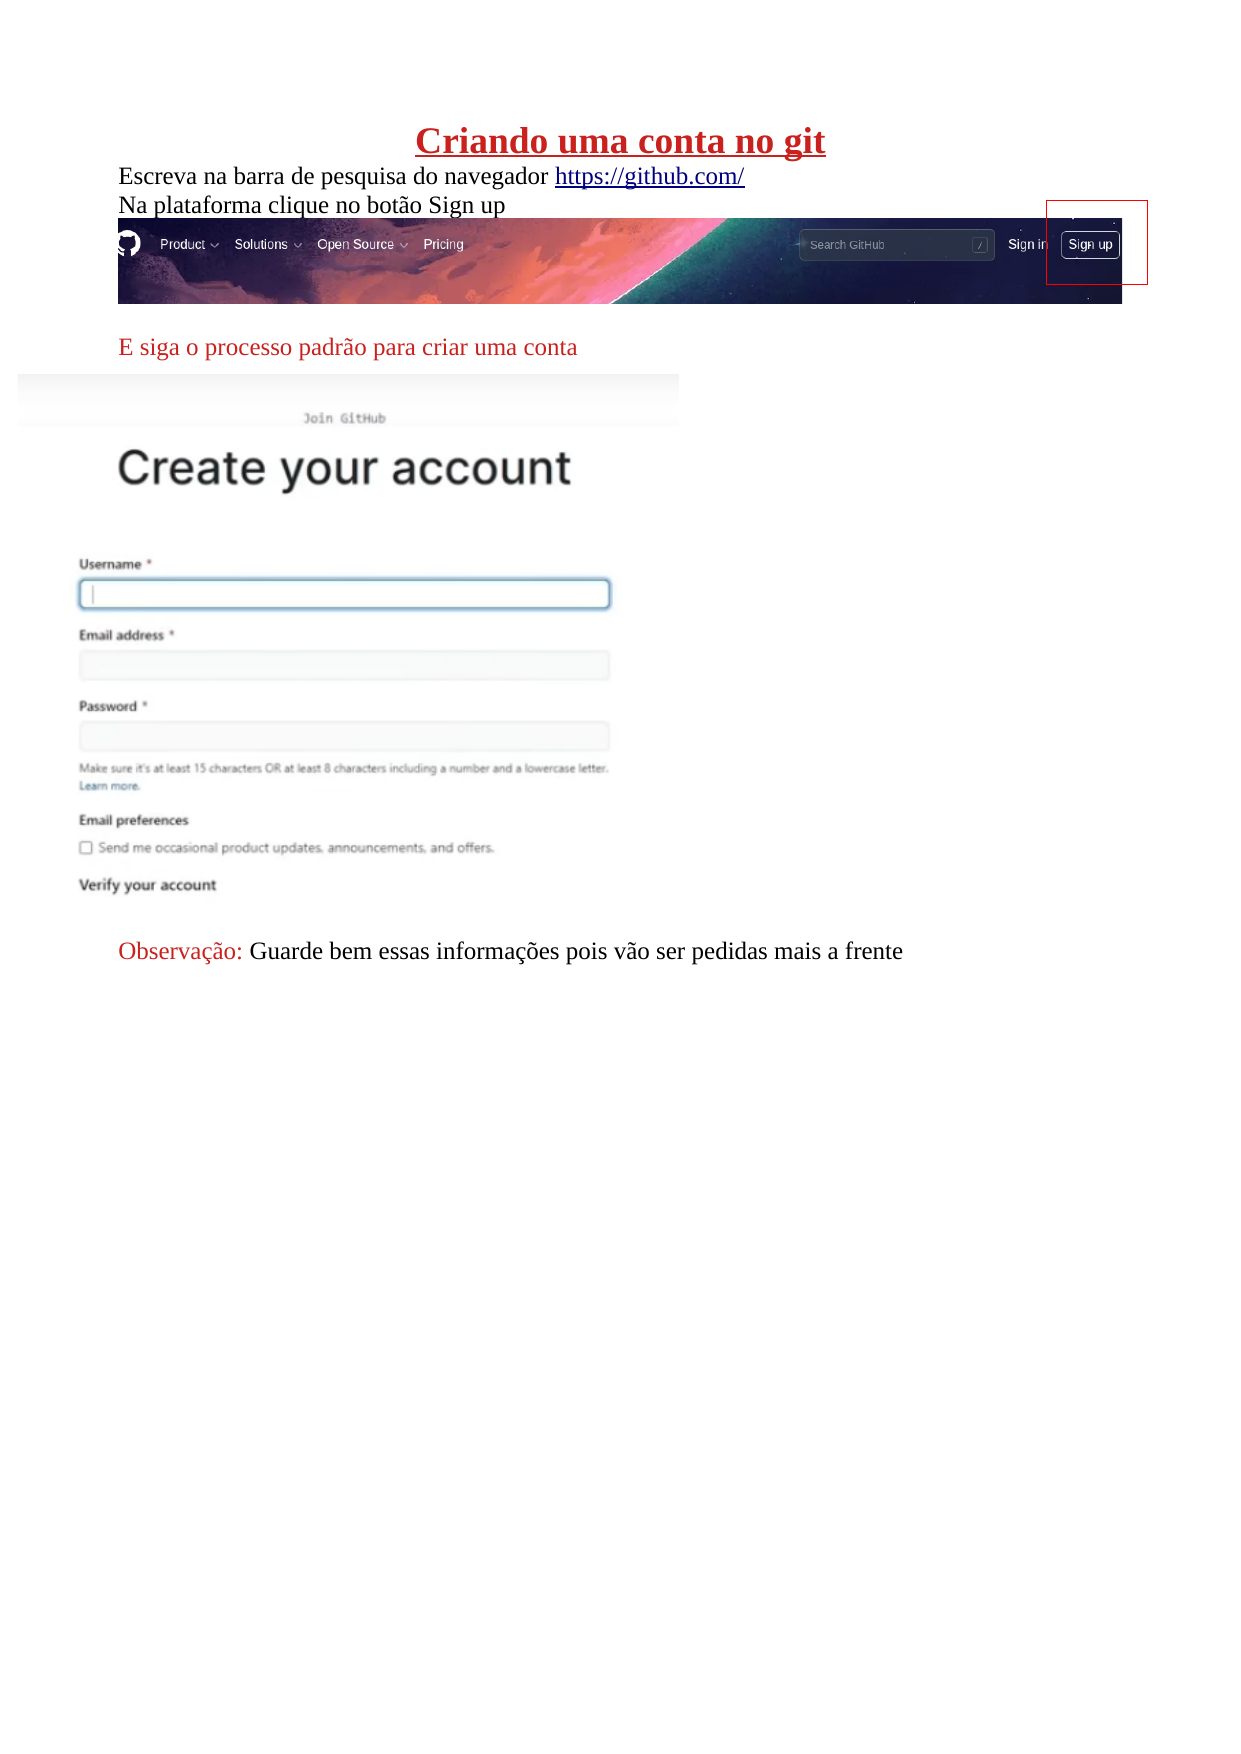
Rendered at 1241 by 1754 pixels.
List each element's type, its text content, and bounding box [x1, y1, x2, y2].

text Na plataforma clique no botão Sign up [118, 190, 1122, 218]
text E siga o processo padrão para criar uma conta [118, 332, 1122, 361]
text Escreva na barra de pesquisa do navegador https://github.com/ [118, 161, 1122, 190]
picture [118, 218, 1123, 304]
picture [17, 374, 680, 903]
text Criando uma conta no git [118, 118, 1122, 161]
picture [1047, 218, 1123, 284]
text Observação: Guarde bem essas informações pois vão ser pedidas mais a frente [118, 936, 1122, 965]
